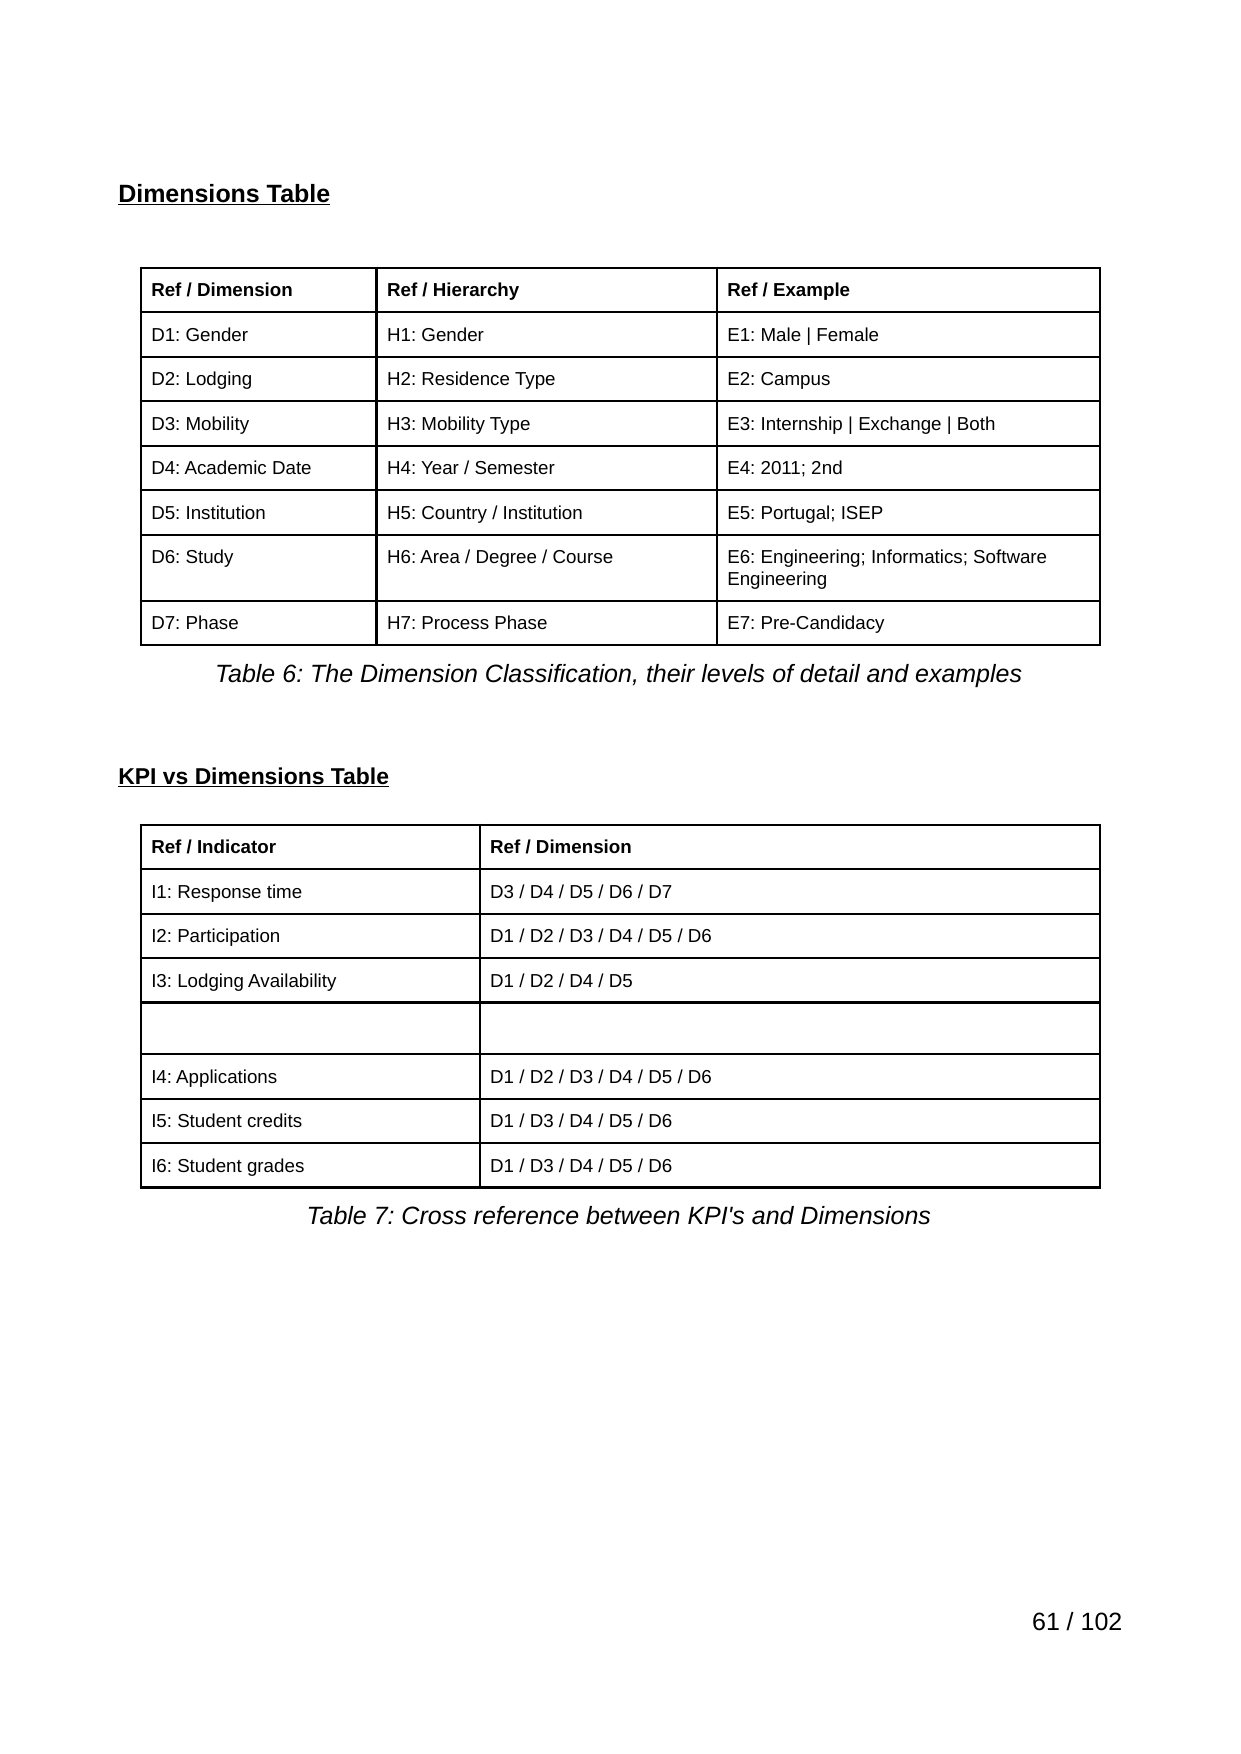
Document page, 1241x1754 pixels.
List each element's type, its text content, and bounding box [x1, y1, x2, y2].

table_header Ref / Example [718, 269, 1099, 311]
table_cell H4: Year / Semester [378, 447, 716, 489]
table_cell D3: Mobility [142, 402, 375, 444]
table_cell I6: Student grades [142, 1144, 479, 1186]
table_cell E3: Internship | Exchange | Both [718, 402, 1099, 444]
table_cell D1 / D3 / D4 / D5 / D6 [481, 1144, 1099, 1186]
table_cell I2: Participation [142, 915, 479, 957]
text Table 7: Cross reference between KPI's and Dimensions [118, 1201, 1122, 1230]
table_cell D1: Gender [142, 313, 375, 356]
table_header Ref / Indicator [142, 826, 479, 868]
table_cell H1: Gender [378, 313, 716, 356]
table_cell D2: Lodging [142, 358, 375, 400]
table_cell I5: Student credits [142, 1100, 479, 1142]
table_cell D5: Institution [142, 491, 375, 533]
table_cell [481, 1004, 1099, 1053]
table_cell D7: Phase [142, 602, 375, 644]
table_cell H3: Mobility Type [378, 402, 716, 444]
table_header Ref / Dimension [142, 269, 375, 311]
table_header Ref / Dimension [481, 826, 1099, 868]
table_cell D3 / D4 / D5 / D6 / D7 [481, 870, 1099, 912]
table_cell D6: Study [142, 536, 375, 599]
table_cell E5: Portugal; ISEP [718, 491, 1099, 533]
table_cell I3: Lodging Availability [142, 959, 479, 1001]
table_cell H2: Residence Type [378, 358, 716, 400]
text KPI vs Dimensions Table [118, 763, 1122, 789]
table_cell E4: 2011; 2nd [718, 447, 1099, 489]
table_cell E1: Male | Female [718, 313, 1099, 356]
table_cell E2: Campus [718, 358, 1099, 400]
table_cell H5: Country / Institution [378, 491, 716, 533]
table_cell D4: Academic Date [142, 447, 375, 489]
text Dimensions Table [118, 178, 1122, 207]
table_cell E7: Pre-Candidacy [718, 602, 1099, 644]
table_header Ref / Hierarchy [378, 269, 716, 311]
table_cell D1 / D3 / D4 / D5 / D6 [481, 1100, 1099, 1142]
table_cell D1 / D2 / D3 / D4 / D5 / D6 [481, 1055, 1099, 1097]
table_cell D1 / D2 / D3 / D4 / D5 / D6 [481, 915, 1099, 957]
table_cell H6: Area / Degree / Course [378, 536, 716, 599]
table_cell [142, 1004, 479, 1053]
table_cell D1 / D2 / D4 / D5 [481, 959, 1099, 1001]
table_cell I4: Applications [142, 1055, 479, 1097]
table_cell E6: Engineering; Informatics; Software Engineering [718, 536, 1099, 599]
table_cell H7: Process Phase [378, 602, 716, 644]
table_cell I1: Response time [142, 870, 479, 912]
text Table 6: The Dimension Classification, their levels of detail and examples [118, 658, 1122, 687]
